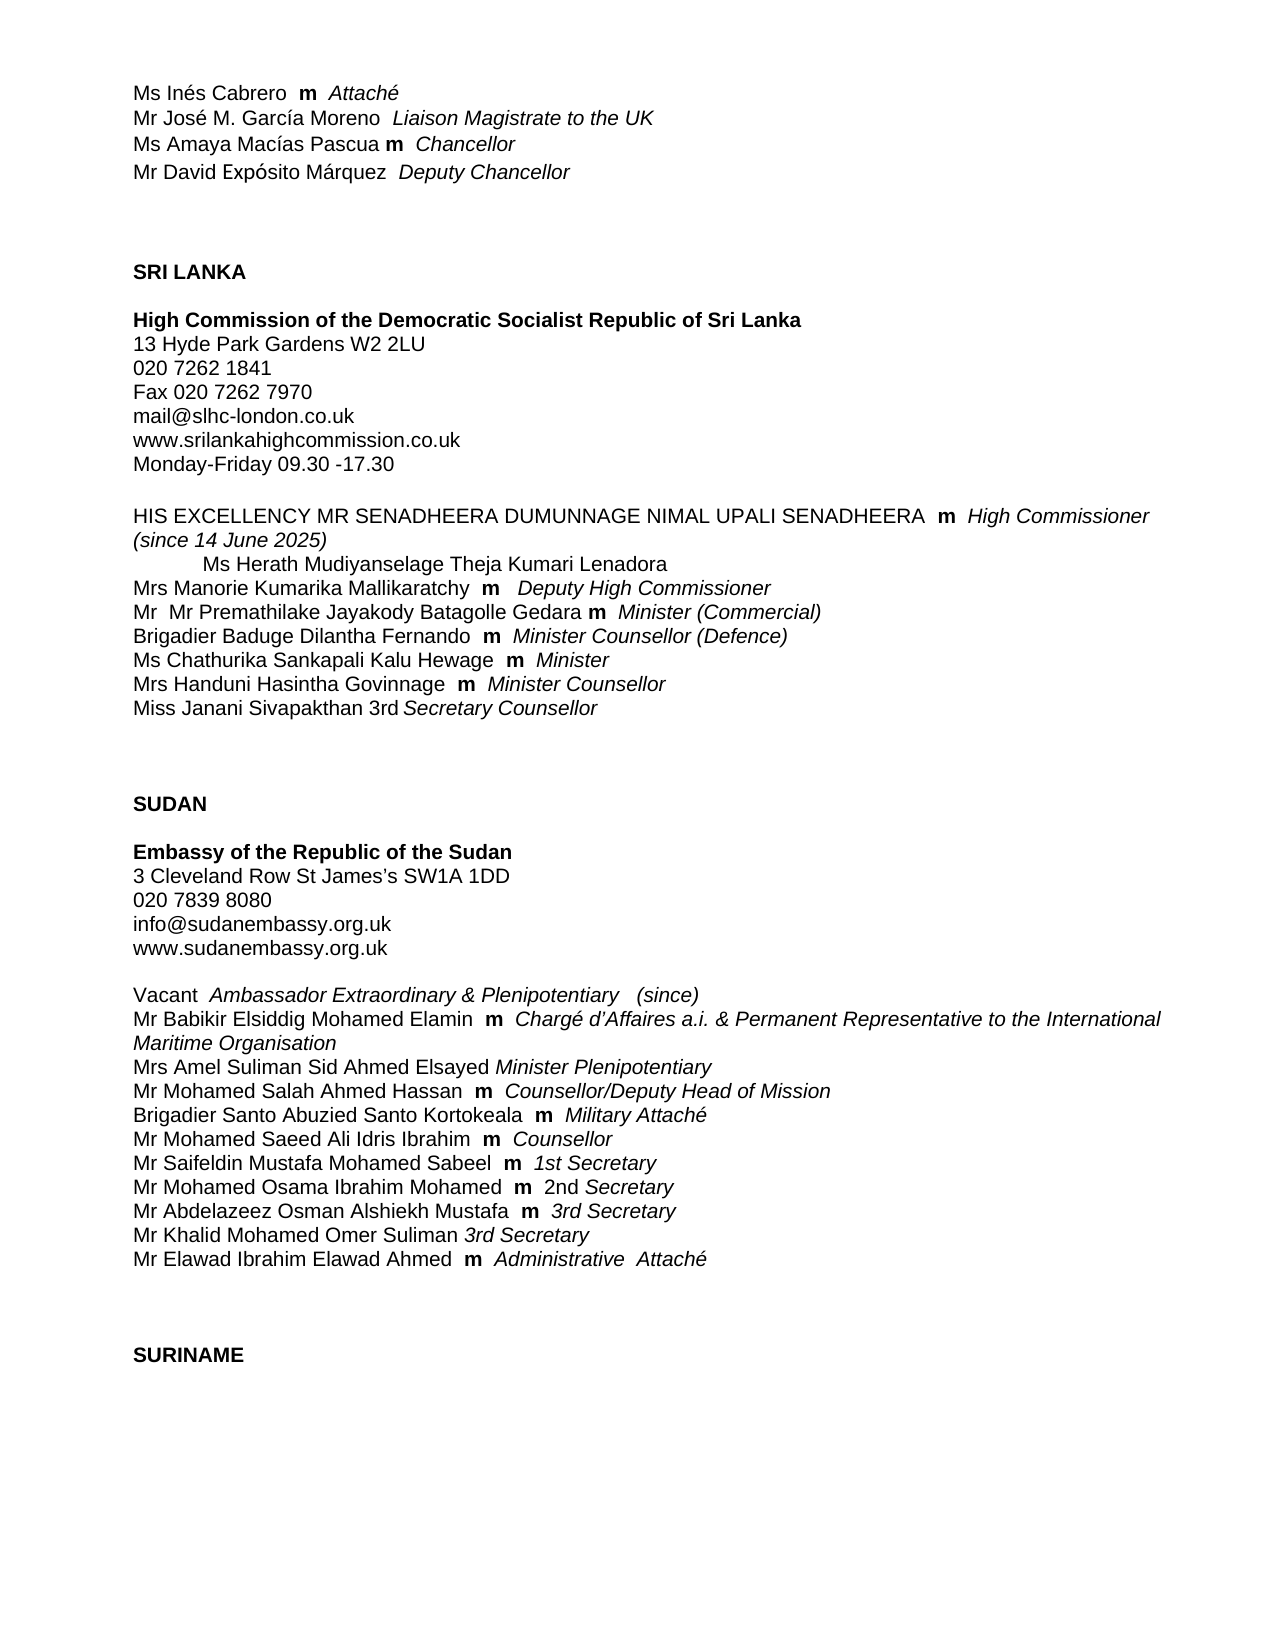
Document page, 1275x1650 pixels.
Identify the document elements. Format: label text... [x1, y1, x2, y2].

text Brigadier Baduge Dilantha Fernando m Minister Counsellor (Defence) [133, 624, 1181, 648]
text Vacant Ambassador Extraordinary & Plenipotentiary (since) [133, 983, 1181, 1007]
text Mr Mohamed Saeed Ali Idris Ibrahim m Counsellor [133, 1127, 1181, 1151]
text info@sudanembassy.org.uk [133, 911, 1181, 935]
text Brigadier Santo Abuzied Santo Kortokeala m Military Attaché [133, 1103, 1181, 1127]
text Ms Chathurika Sankapali Kalu Hewage m Minister [133, 648, 1181, 672]
text Mr Mohamed Salah Ahmed Hassan m Counsellor/Deputy Head of Mission [133, 1079, 1181, 1103]
text 13 Hyde Park Gardens W2 2LU 020 7262 1841 Fax 020 7262 7970 mail@slhc-london.co.uk www.srilankahighcommission.co.uk Monday-Friday 09.30 -17.30 [133, 332, 1181, 504]
text HIS EXCELLENCY MR SENADHEERA DUMUNNAGE NIMAL UPALI SENADHEERA m High Commissioner (since 14 June 2025) [133, 504, 1181, 552]
text Mr Abdelazeez Osman Alshiekh Mustafa m 3rd Secretary [133, 1199, 1181, 1223]
text Mr Mr Premathilake Jayakody Batagolle Gedara m Minister (Commercial) [133, 600, 1181, 624]
text Mr David Expósito Márquez Deputy Chancellor [133, 157, 1181, 185]
text Mr Mohamed Osama Ibrahim Mohamed m 2nd Secretary [133, 1175, 1181, 1199]
text Ms Herath Mudiyanselage Theja Kumari Lenadora [133, 552, 1181, 576]
text Ms Inés Cabrero m Attaché [133, 81, 1181, 105]
text Mrs Manorie Kumarika Mallikaratchy m Deputy High Commissioner [133, 576, 1181, 600]
subtitle SUDAN [133, 792, 1181, 816]
text Mr José M. García Moreno Liaison Magistrate to the UK [133, 106, 1181, 130]
text Mr Elawad Ibrahim Elawad Ahmed m Administrative Attaché [133, 1247, 1181, 1271]
text SURINAME [133, 1343, 1181, 1367]
text www.sudanembassy.org.uk [133, 935, 1181, 959]
text Mr Babikir Elsiddig Mohamed Elamin m Chargé d’Affaires a.i. & Permanent Representative to the International Maritime Organisation [133, 1007, 1181, 1055]
text Ms Amaya Macías Pascua m Chancellor [133, 132, 1181, 156]
text 020 7839 8080 [133, 887, 1181, 911]
text Mrs Amel Suliman Sid Ahmed Elsayed Minister Plenipotentiary [133, 1055, 1181, 1079]
subtitle SRI LANKA [133, 260, 1181, 284]
text Mr Saifeldin Mustafa Mohamed Sabeel m 1st Secretary [133, 1151, 1181, 1175]
text High Commission of the Democratic Socialist Republic of Sri Lanka [133, 308, 1181, 332]
text 3 Cleveland Row St James’s SW1A 1DD [133, 863, 1181, 887]
text Miss Janani Sivapakthan 3rd Secretary Counsellor [133, 696, 1181, 720]
text Embassy of the Republic of the Sudan [133, 839, 1181, 863]
text Mrs Handuni Hasintha Govinnage m Minister Counsellor [133, 672, 1181, 696]
text Mr Khalid Mohamed Omer Suliman 3rd Secretary [133, 1223, 1181, 1247]
